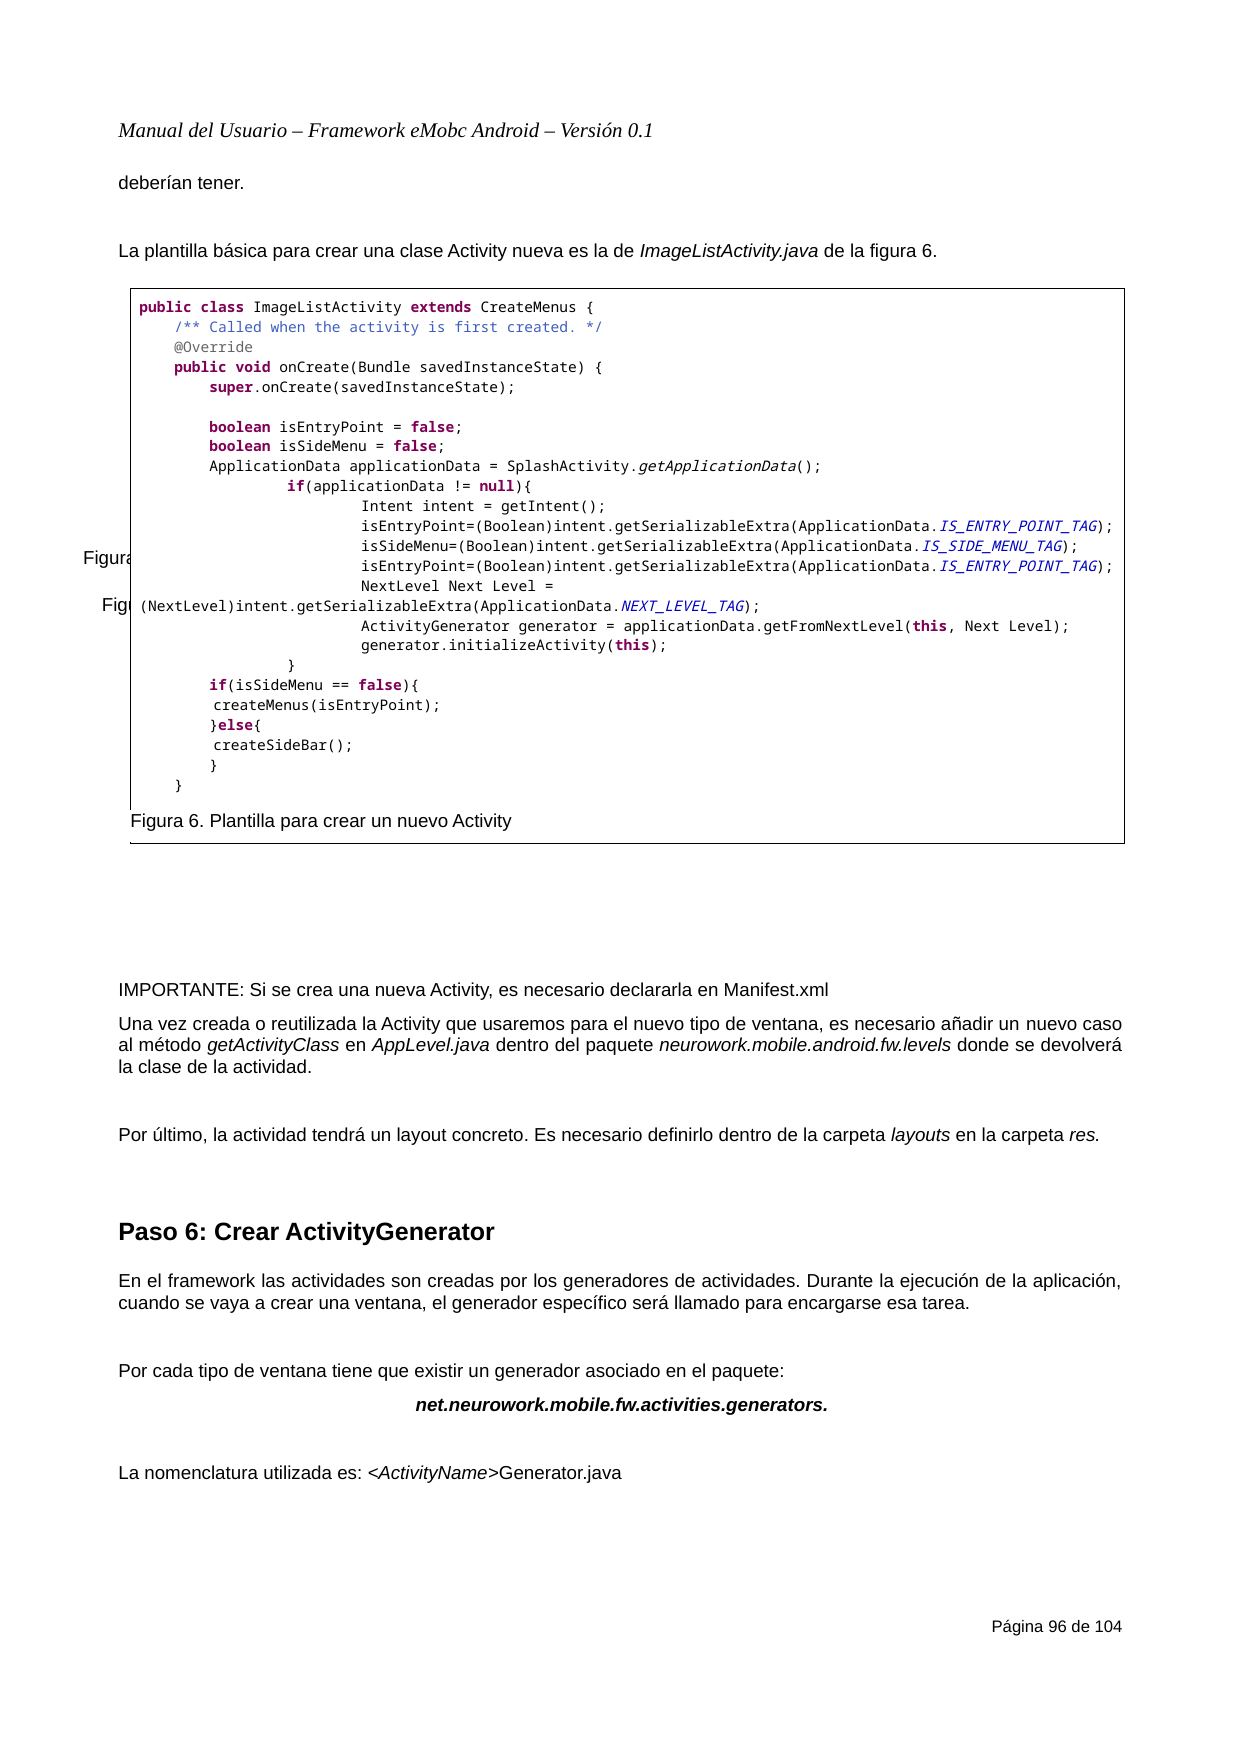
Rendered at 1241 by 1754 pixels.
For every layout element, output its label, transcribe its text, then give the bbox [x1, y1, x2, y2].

text } [139, 655, 1116, 675]
text isEntryPoint=(Boolean)intent.getSerializableExtra(ApplicationData.IS_ENTRY_POINT_TAG); [139, 556, 1116, 576]
text } [139, 774, 1116, 794]
text public class ImageListActivity extends CreateMenus { [139, 297, 1116, 317]
text super.onCreate(savedInstanceState); [139, 377, 1116, 396]
text createMenus(isEntryPoint); [139, 695, 1116, 715]
text } [139, 754, 1116, 774]
text deberían tener. [118, 172, 1122, 193]
text Figura 6. Plantilla para crear un nuevo Activity [130, 810, 1115, 831]
text if(applicationData != null){ [139, 476, 1116, 496]
text La plantilla básica para crear una clase Activity nueva es la de ImageListActivity.java de la figura 6. [118, 240, 1122, 261]
text isEntryPoint=(Boolean)intent.getSerializableExtra(ApplicationData.IS_ENTRY_POINT_TAG); [139, 516, 1116, 536]
text ActivityGenerator generator = applicationData.getFromNextLevel(this, Next Level); [139, 615, 1116, 635]
text net.neurowork.mobile.fw.activities.generators. [118, 1394, 1122, 1416]
text ApplicationData applicationData = SplashActivity.getApplicationData(); [139, 456, 1116, 476]
text generator.initializeActivity(this); [139, 635, 1116, 655]
text @Override [139, 337, 1116, 357]
text Intent intent = getIntent(); [139, 496, 1116, 516]
text Una vez creada o reutilizada la Activity que usaremos para el nuevo tipo de ventana, es necesario añadir un nuevo caso al método getActivityClass en AppLevel.java dentro del paquete neurowork.mobile.android.fw.levels donde se devolverá la clase de la actividad. [118, 1012, 1122, 1077]
text public void onCreate(Bundle savedInstanceState) { [139, 357, 1116, 377]
text IMPORTANTE: Si se crea una nueva Activity, es necesario declararla en Manifest.xml [118, 978, 1122, 1000]
text createSideBar(); [139, 735, 1116, 754]
text Por último, la actividad tendrá un layout concreto. Es necesario definirlo dentro de la carpeta layouts en la carpeta res. [118, 1124, 1122, 1145]
text NextLevel Next Level = (NextLevel)intent.getSerializableExtra(ApplicationData.NEXT_LEVEL_TAG); [139, 576, 1116, 615]
text if(isSideMenu == false){ [139, 675, 1116, 695]
text Por cada tipo de ventana tiene que existir un generador asociado en el paquete: [118, 1360, 1122, 1381]
text La nomenclatura utilizada es: <ActivityName>Generator.java [118, 1462, 1122, 1484]
text }else{ [139, 715, 1116, 735]
subtitle Paso 6: Crear ActivityGenerator [118, 1217, 1122, 1245]
text /** Called when the activity is first created. */ [139, 317, 1116, 337]
text En el framework las actividades son creadas por los generadores de actividades. Durante la ejecución de la aplicación, cuando se vaya a crear una ventana, el generador específico será llamado para encargarse esa tarea. [118, 1270, 1122, 1313]
text isSideMenu=(Boolean)intent.getSerializableExtra(ApplicationData.IS_SIDE_MENU_TAG); [139, 536, 1116, 556]
text boolean isSideMenu = false; [139, 436, 1116, 456]
text boolean isEntryPoint = false; [139, 416, 1116, 436]
